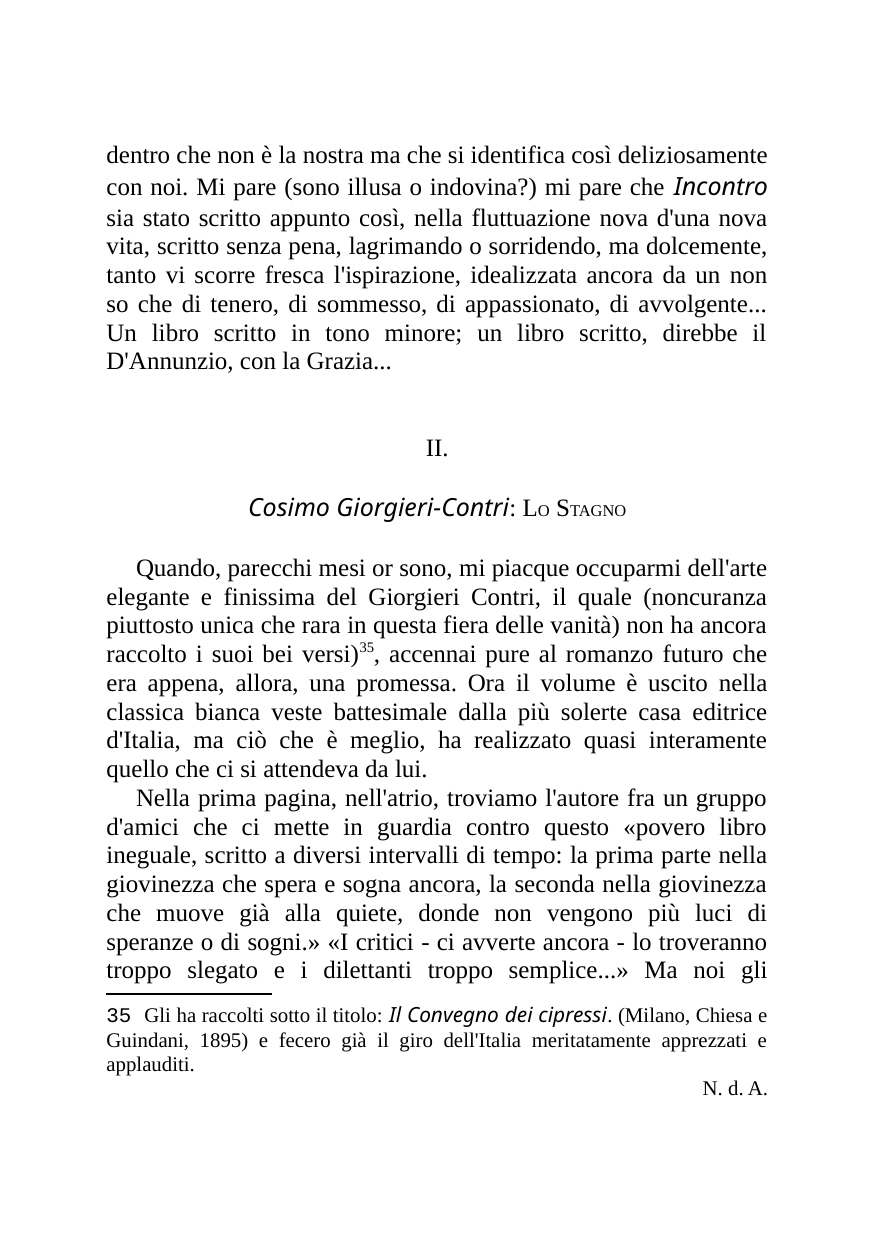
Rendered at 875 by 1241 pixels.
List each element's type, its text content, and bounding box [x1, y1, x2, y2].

text Cosimo Giorgieri-Contri: Lo Stagno [106, 490, 768, 524]
text Gli ha raccolti sotto il titolo: Il Convegno dei cipressi. (Milano, Chiesa e Guindani, 1895) e fecero già il giro dell'Italia meritatamente apprezzati e applauditi. [106, 1000, 768, 1076]
text dentro che non è la nostra ma che si identifica così deliziosamente con noi. Mi pare (sono illusa o indovina?) mi pare che Incontro sia stato scritto appunto così, nella fluttuazione nova d'una nova vita, scritto senza pena, lagrimando o sorridendo, ma dolcemente, tanto vi scorre fresca l'ispirazione, idealizzata ancora da un non so che di tenero, di sommesso, di appassionato, di avvolgente... Un libro scritto in tono minore; un libro scritto, direbbe il D'Annunzio, con la Grazia... [106, 140, 768, 375]
text II. [106, 433, 768, 461]
text N. d. A. [106, 1076, 768, 1100]
text Quando, parecchi mesi or sono, mi piacque occuparmi dell'arte elegante e finissima del Giorgieri Contri, il quale (noncuranza piuttosto unica che rara in questa fiera delle vanità) non ha ancora raccolto i suoi bei versi), accennai pure al romanzo futuro che era appena, allora, una promessa. Ora il volume è uscito nella classica bianca veste battesimale dalla più solerte casa editrice d'Italia, ma ciò che è meglio, ha realizzato quasi interamente quello che ci si attendeva da lui. [106, 553, 768, 783]
text Nella prima pagina, nell'atrio, troviamo l'autore fra un gruppo d'amici che ci mette in guardia contro questo «povero libro ineguale, scritto a diversi intervalli di tempo: la prima parte nella giovinezza che spera e sogna ancora, la seconda nella giovinezza che muove già alla quiete, donde non vengono più luci di speranze o di sogni.» «I critici - ci avverte ancora - lo troveranno troppo slegato e i dilettanti troppo semplice...» Ma noi gli [106, 783, 768, 984]
